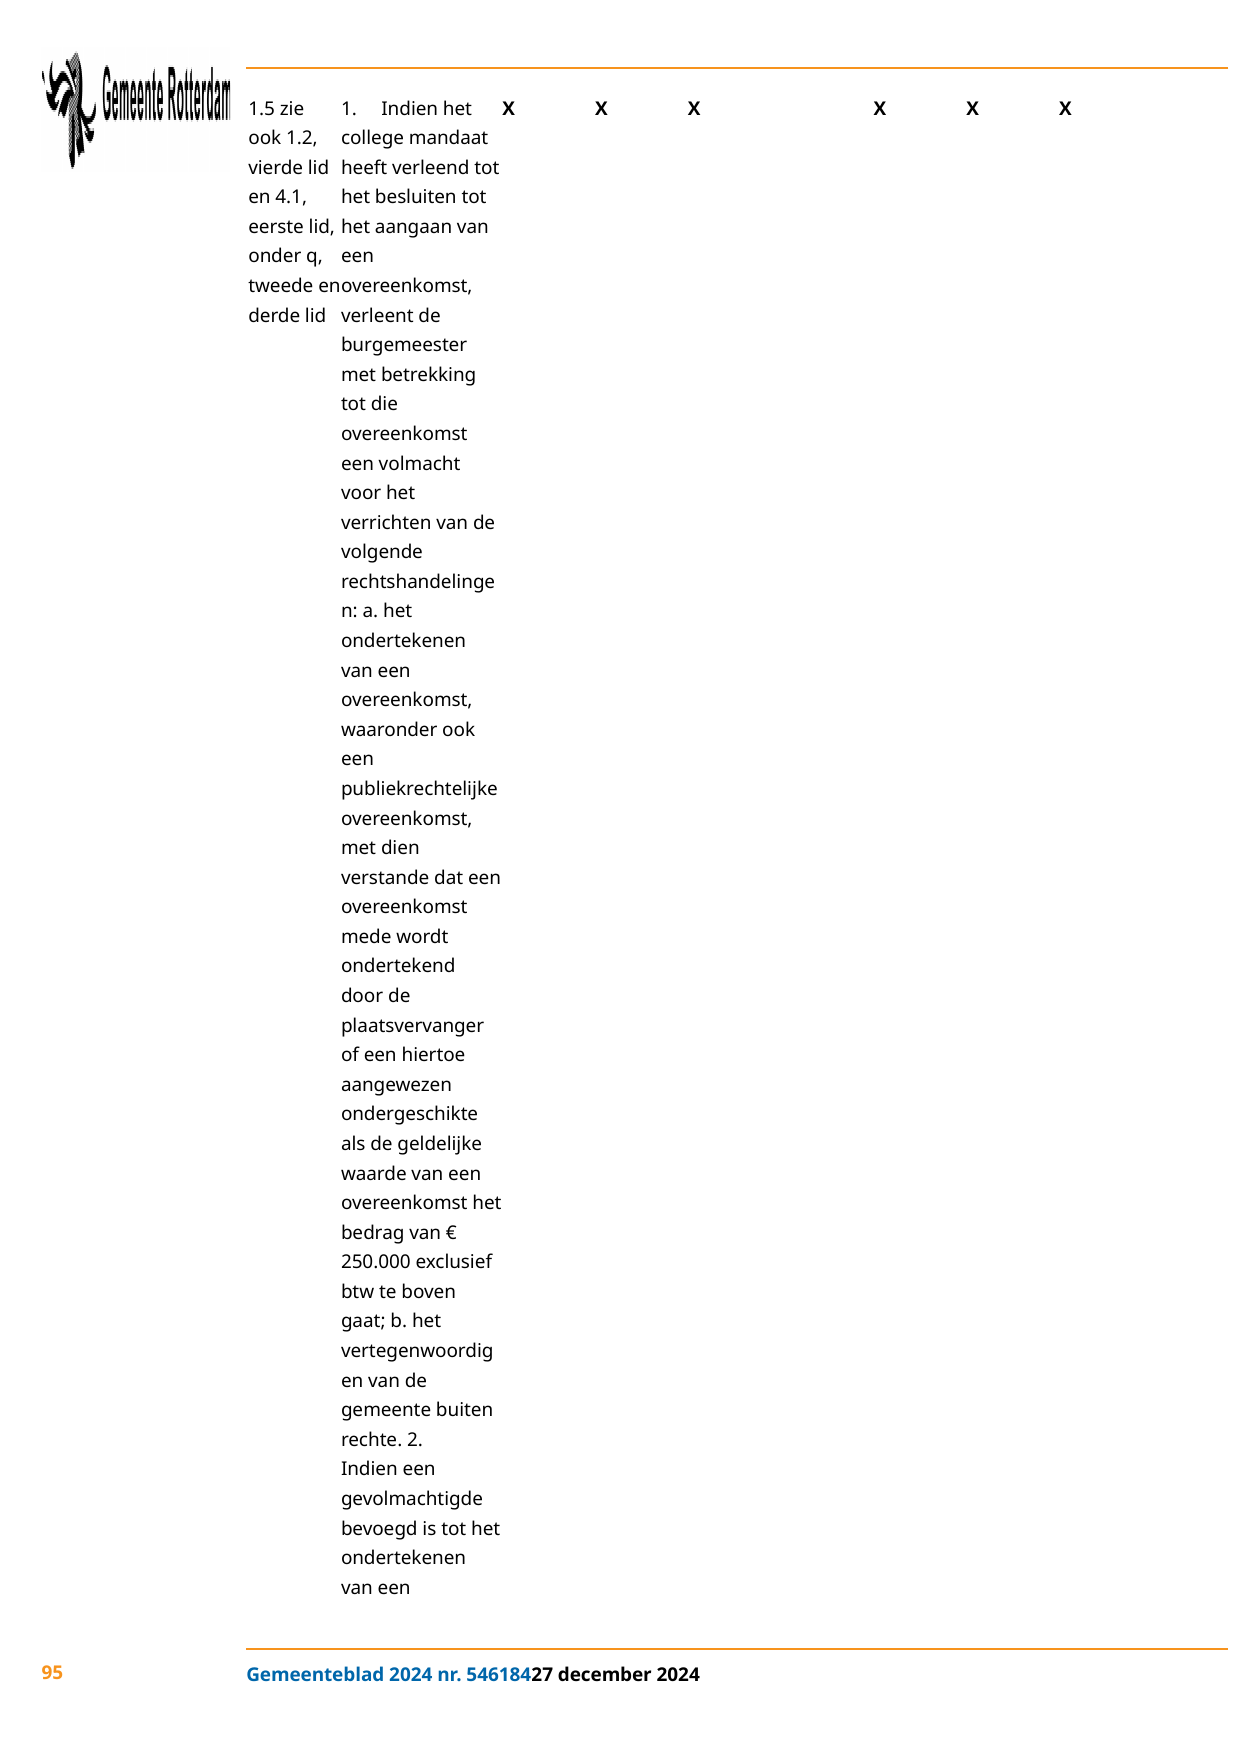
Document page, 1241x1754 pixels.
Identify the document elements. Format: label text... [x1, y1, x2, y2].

table_cell X [595, 95, 688, 1600]
table_cell 1.5 zie ook 1.2, vierde lid en 4.1, eerste lid, onder q, tweede en derde lid [248, 95, 341, 1600]
table_cell 1. Indien het college mandaat heeft verleend tot het besluiten tot het aangaan van een overeenkomst, verleent de burgemeester met betrekking tot die overeenkomst een volmacht voor het verrichten van de volgende rechtshandelingen: a. het ondertekenen van een overeenkomst, waaronder ook een publiekrechtelijke overeenkomst, met dien verstande dat een overeenkomst mede wordt ondertekend door de plaatsvervanger of een hiertoe aangewezen ondergeschikte als de geldelijke waarde van een overeenkomst het bedrag van € 250.000 exclusief btw te boven gaat; b. het vertegenwoordigen van de gemeente buiten rechte. 2. Indien een gevolmachtigde bevoegd is tot het ondertekenen van een [341, 95, 502, 1600]
table_cell X [873, 95, 966, 1600]
table_cell X [688, 95, 780, 1600]
table_cell [780, 95, 873, 1600]
picture [41, 47, 231, 172]
table_cell X [502, 95, 595, 1600]
table_cell X [1059, 95, 1152, 1600]
table_cell X [966, 95, 1059, 1600]
